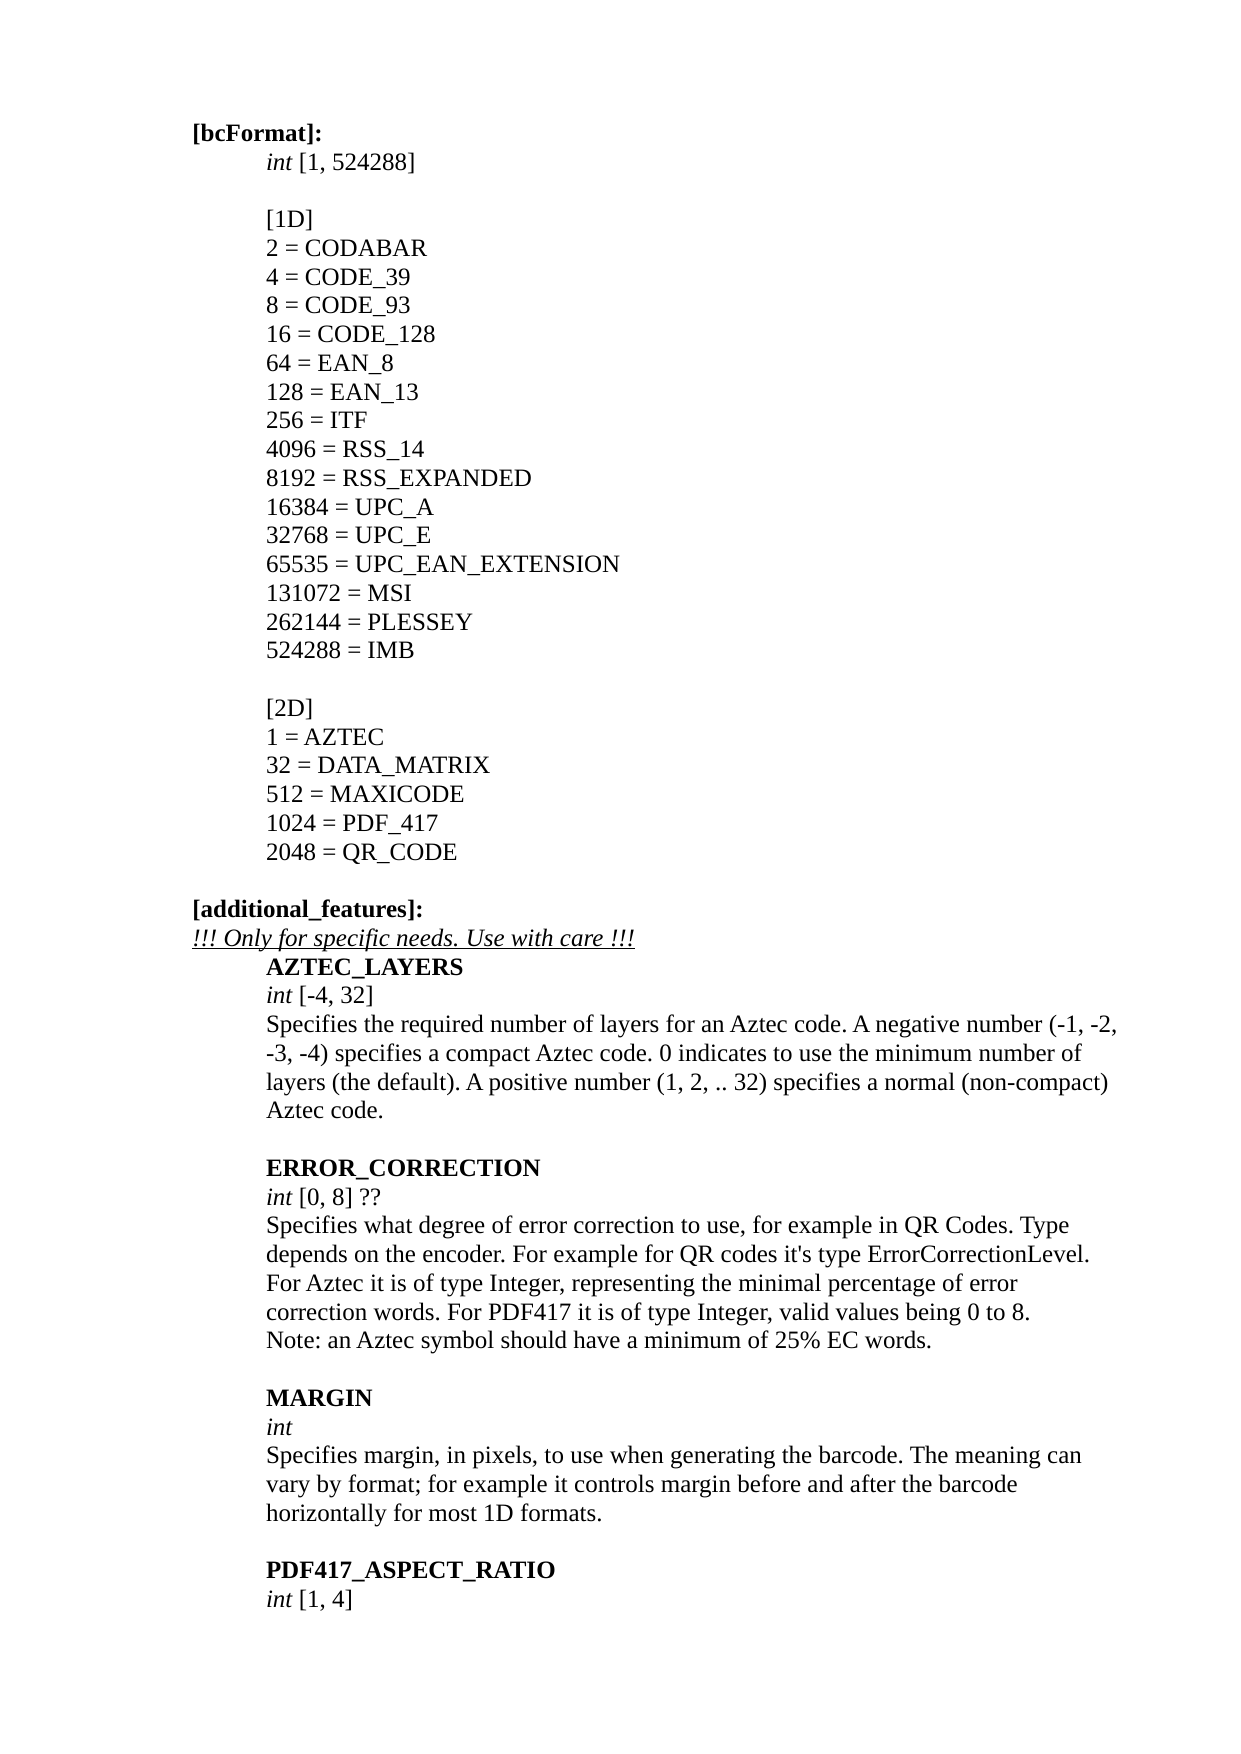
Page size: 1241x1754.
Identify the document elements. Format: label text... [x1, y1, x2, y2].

text 2048 = QR_CODE [266, 837, 1122, 866]
text MARGIN [266, 1383, 1122, 1412]
text 65535 = UPC_EAN_EXTENSION [266, 549, 1122, 578]
text ERROR_CORRECTION [266, 1153, 1122, 1182]
text 524288 = IMB [266, 636, 1122, 664]
text [bcFormat]: [192, 118, 1122, 147]
text PDF417_ASPECT_RATIO [266, 1556, 1122, 1584]
text 256 = ITF [266, 406, 1122, 434]
text 64 = EAN_8 [266, 348, 1122, 377]
text 2 = CODABAR [266, 233, 1122, 262]
text [1D] [266, 204, 1122, 233]
text Note: an Aztec symbol should have a minimum of 25% EC words. [266, 1326, 1122, 1354]
text 4096 = RSS_14 [266, 434, 1122, 463]
text 512 = MAXICODE [266, 779, 1122, 808]
text 32768 = UPC_E [266, 521, 1122, 549]
text Specifies what degree of error correction to use, for example in QR Codes. Type depends on the encoder. For example for QR codes it's type ErrorCorrectionLevel. For Aztec it is of type Integer, representing the minimal percentage of error correction words. For PDF417 it is of type Integer, valid values being 0 to 8. [266, 1211, 1122, 1326]
text int [-4, 32] [266, 981, 1122, 1009]
text 4 = CODE_39 [266, 262, 1122, 291]
text 1 = AZTEC [266, 722, 1122, 751]
text AZTEC_LAYERS [266, 952, 1122, 981]
text 32 = DATA_MATRIX [266, 751, 1122, 779]
text 262144 = PLESSEY [266, 607, 1122, 636]
text int [1, 524288] [266, 147, 1122, 176]
text 16 = CODE_128 [266, 319, 1122, 348]
text !!! Only for specific needs. Use with care !!! [192, 923, 1122, 952]
text [2D] [266, 693, 1122, 722]
text int [1, 4] [266, 1584, 1122, 1613]
text 131072 = MSI [266, 578, 1122, 607]
text Specifies the required number of layers for an Aztec code. A negative number (-1, -2, -3, -4) specifies a compact Aztec code. 0 indicates to use the minimum number of layers (the default). A positive number (1, 2, .. 32) specifies a normal (non-compact) Aztec code. [266, 1009, 1122, 1124]
text int [0, 8] ?? [266, 1182, 1122, 1211]
text 16384 = UPC_A [266, 492, 1122, 521]
text [additional_features]: [192, 894, 1122, 923]
text 8 = CODE_93 [266, 291, 1122, 319]
text Specifies margin, in pixels, to use when generating the barcode. The meaning can vary by format; for example it controls margin before and after the barcode horizontally for most 1D formats. [266, 1441, 1122, 1527]
text int [266, 1412, 1122, 1441]
text 8192 = RSS_EXPANDED [266, 463, 1122, 492]
text 128 = EAN_13 [266, 377, 1122, 406]
text 1024 = PDF_417 [266, 808, 1122, 837]
